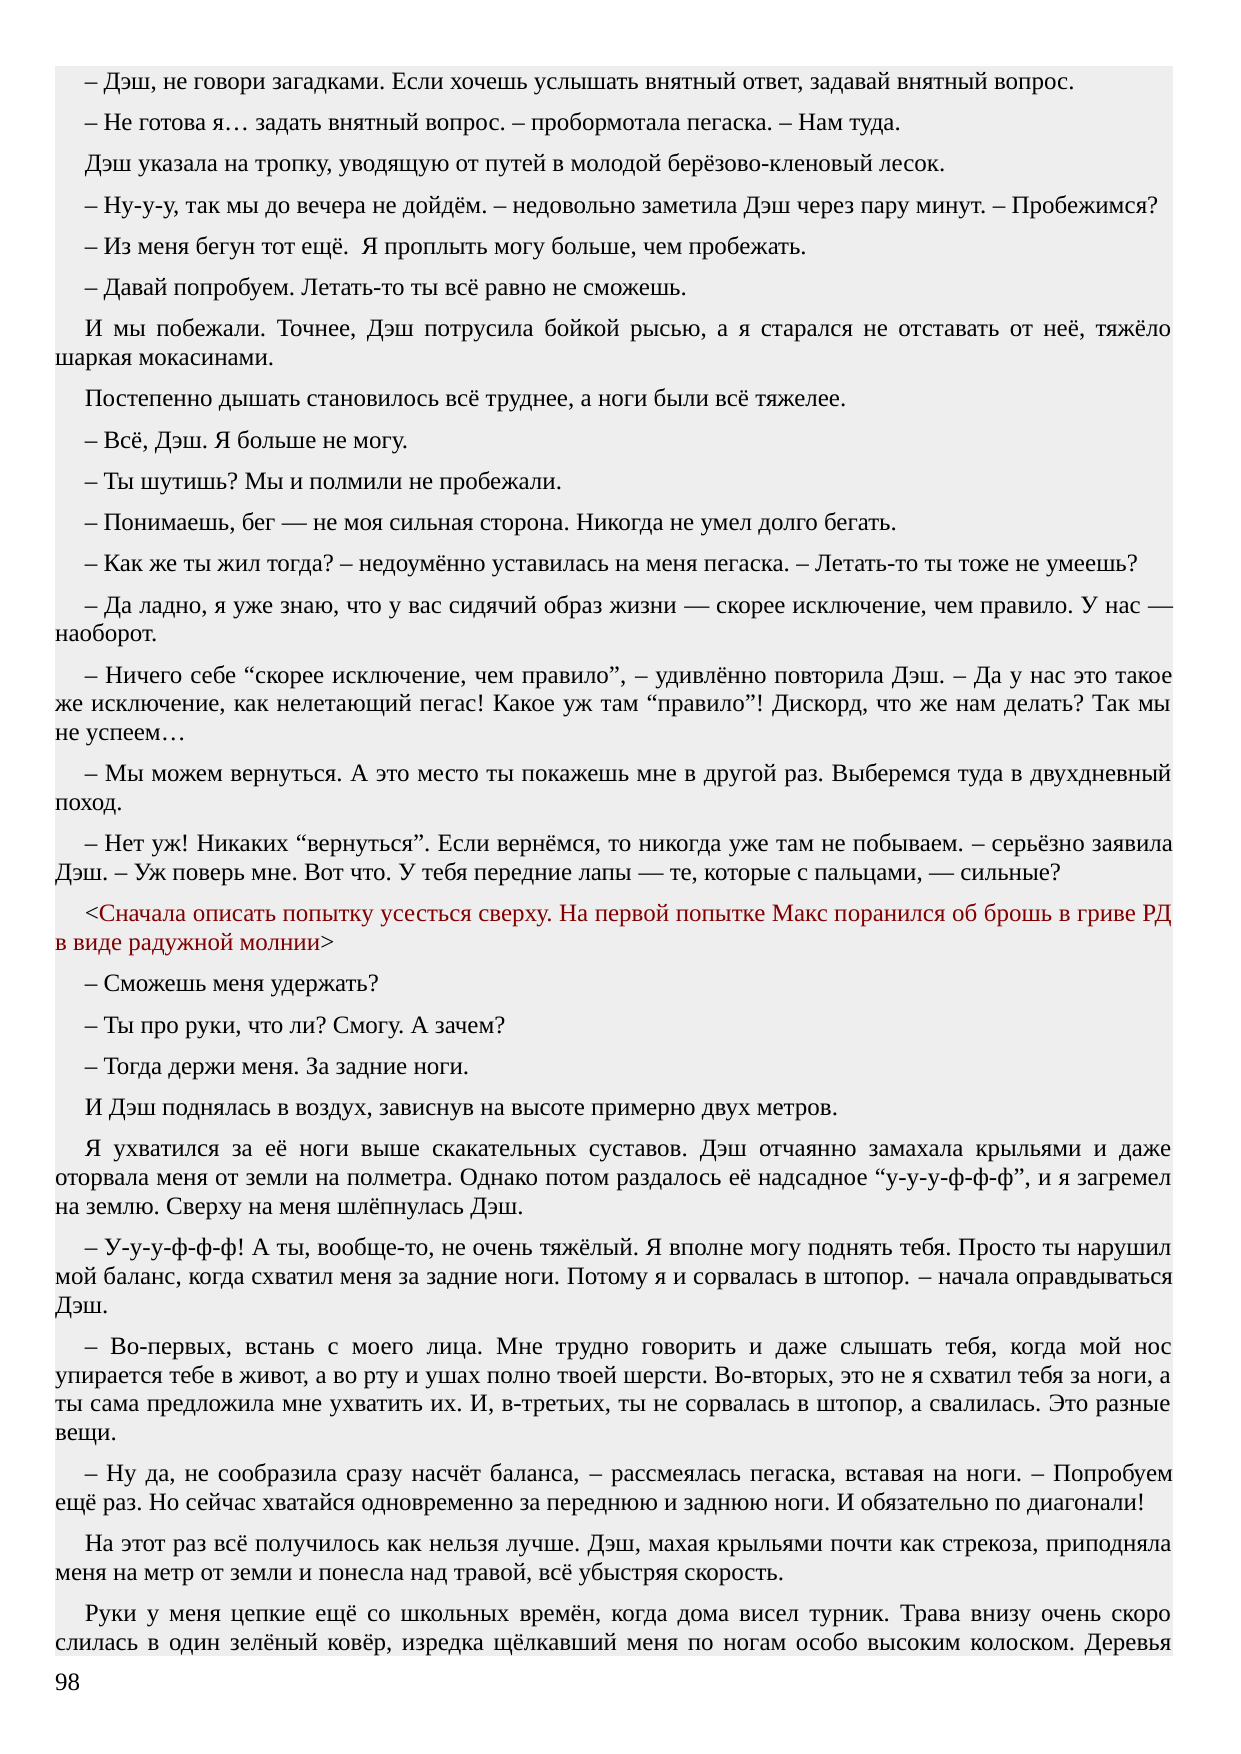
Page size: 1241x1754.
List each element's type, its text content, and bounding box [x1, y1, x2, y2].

text – Ничего себе “скорее исключение, чем правило”, – удивлённо повторила Дэш. – Да у нас это такое же исключение, как нелетающий пегас! Какое уж там “правило”! Дискорд, что же нам делать? Так мы не успеем… [55, 660, 1173, 746]
text Руки у меня цепкие ещё со школьных времён, когда дома висел турник. Трава внизу очень скоро слилась в один зелёный ковёр, изредка щёлкавший меня по ногам особо высоким колоском. Деревья [55, 1598, 1173, 1656]
text Постепенно дышать становилось всё труднее, а ноги были всё тяжелее. [55, 383, 1173, 412]
text – Мы можем вернуться. А это место ты покажешь мне в другой раз. Выберемся туда в двухдневный поход. [55, 758, 1173, 816]
text – У-у-у-ф-ф-ф! А ты, вообще-то, не очень тяжёлый. Я вполне могу поднять тебя. Просто ты нарушил мой баланс, когда схватил меня за задние ноги. Потому я и сорвалась в штопор. – начала оправдываться Дэш. [55, 1232, 1173, 1318]
text – Нет уж! Никаких “вернуться”. Если вернёмся, то никогда уже там не побываем. – серьёзно заявила Дэш. – Уж поверь мне. Вот что. У тебя передние лапы — те, которые с пальцами, — сильные? [55, 828, 1173, 886]
text – Ты про руки, что ли? Смогу. А зачем? [55, 1010, 1173, 1038]
text – Ты шутишь? Мы и полмили не пробежали. [55, 466, 1173, 495]
text – Во-первых, встань с моего лица. Мне трудно говорить и даже слышать тебя, когда мой нос упирается тебе в живот, а во рту и ушах полно твоей шерсти. Во-вторых, это не я схватил тебя за ноги, а ты сама предложила мне ухватить их. И, в-третьих, ты не сорвалась в штопор, а свалилась. Это разные вещи. [55, 1331, 1173, 1446]
text Дэш указала на тропку, уводящую от путей в молодой берёзово-кленовый лесок. [55, 148, 1173, 177]
text – Дэш, не говори загадками. Если хочешь услышать внятный ответ, задавай внятный вопрос. [55, 66, 1173, 95]
text И мы побежали. Точнее, Дэш потрусила бойкой рысью, а я старался не отставать от неё, тяжёло шаркая мокасинами. [55, 313, 1173, 371]
text И Дэш поднялась в воздух, зависнув на высоте примерно двух метров. [55, 1092, 1173, 1121]
text <Cначала описать попытку усесться сверху. На первой попытке Макс поранился об брошь в гриве РД в виде радужной молнии> [55, 898, 1173, 956]
text – Всё, Дэш. Я больше не могу. [55, 425, 1173, 453]
text – Ну-у-у, так мы до вечера не дойдём. – недовольно заметила Дэш через пару минут. – Пробежимся? [55, 190, 1173, 218]
text – Сможешь меня удержать? [55, 968, 1173, 997]
text – Ну да, не сообразила сразу насчёт баланса, – рассмеялась пегаска, вставая на ноги. – Попробуем ещё раз. Но сейчас хватайся одновременно за переднюю и заднюю ноги. И обязательно по диагонали! [55, 1458, 1173, 1516]
text – Из меня бегун тот ещё. Я проплыть могу больше, чем пробежать. [55, 231, 1173, 260]
text – Тогда держи меня. За задние ноги. [55, 1051, 1173, 1080]
text Я ухватился за её ноги выше скакательных суставов. Дэш отчаянно замахала крыльями и даже оторвала меня от земли на полметра. Однако потом раздалось её надсадное “у-у-у-ф-ф-ф”, и я загремел на землю. Сверху на меня шлёпнулась Дэш. [55, 1133, 1173, 1220]
text – Давай попробуем. Летать-то ты всё равно не сможешь. [55, 272, 1173, 301]
text – Не готова я… задать внятный вопрос. – пробормотала пегаска. – Нам туда. [55, 107, 1173, 136]
text – Да ладно, я уже знаю, что у вас сидячий образ жизни — скорее исключение, чем правило. У нас — наоборот. [55, 590, 1173, 647]
text На этот раз всё получилось как нельзя лучше. Дэш, махая крыльями почти как стрекоза, приподняла меня на метр от земли и понесла над травой, всё убыстряя скорость. [55, 1528, 1173, 1586]
text – Понимаешь, бег — не моя сильная сторона. Никогда не умел долго бегать. [55, 507, 1173, 536]
text – Как же ты жил тогда? – недоумённо уставилась на меня пегаска. – Летать-то ты тоже не умеешь? [55, 548, 1173, 577]
